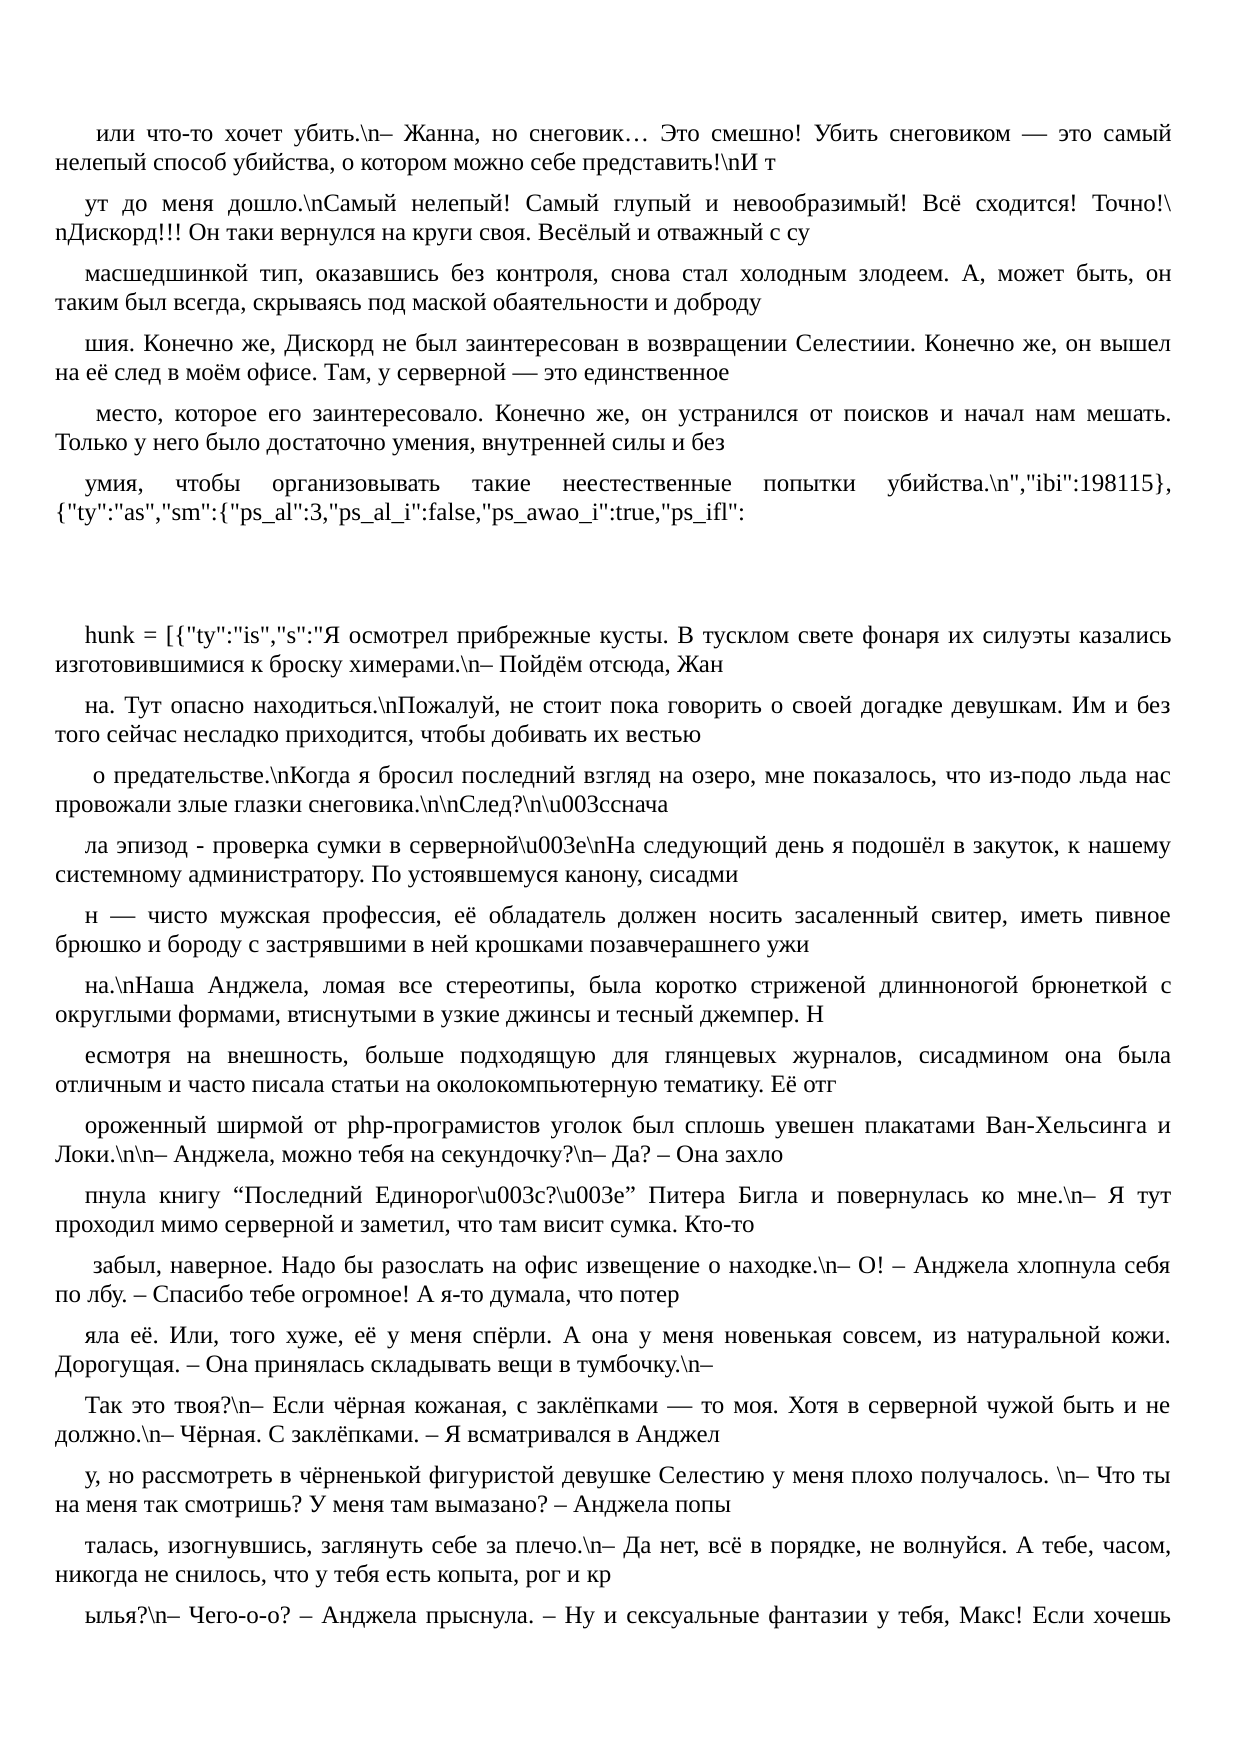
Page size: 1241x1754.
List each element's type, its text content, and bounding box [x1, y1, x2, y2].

text hunk = [{"ty":"is","s":"Я осмотрел прибрежные кусты. В тусклом свете фонаря их силуэты казались изготовившимися к броску химерами.\n– Пойдём отсюда, Жан [55, 621, 1172, 678]
text ут до меня дошло.\nСамый нелепый! Самый глупый и невообразимый! Всё сходится! Точно!\nДискорд!!! Он таки вернулся на круги своя. Весёлый и отважный с су [55, 188, 1172, 246]
text о предательстве.\nКогда я бросил последний взгляд на озеро, мне показалось, что из-подо льда нас провожали злые глазки снеговика.\n\nСлед?\n\u003cснача [55, 761, 1172, 818]
text Так это твоя?\n– Если чёрная кожаная, с заклёпками — то моя. Хотя в серверной чужой быть и не должно.\n– Чёрная. С заклёпками. – Я всматривался в Анджел [55, 1391, 1172, 1448]
text пнула книгу “Последний Единорог\u003c?\u003e” Питера Бигла и повернулась ко мне.\n– Я тут проходил мимо серверной и заметил, что там висит сумка. Кто-то [55, 1181, 1172, 1238]
text н — чисто мужская профессия, её обладатель должен носить засаленный свитер, иметь пивное брюшко и бороду с застрявшими в ней крошками позавчерашнего ужи [55, 901, 1172, 958]
text шия. Конечно же, Дискорд не был заинтересован в возвращении Селестиии. Конечно же, он вышел на её след в моём офисе. Там, у серверной — это единственное [55, 328, 1172, 386]
text умия, чтобы организовывать такие неестественные попытки убийства.\n","ibi":198115},{"ty":"as","sm":{"ps_al":3,"ps_al_i":false,"ps_awao_i":true,"ps_ifl": [55, 468, 1172, 526]
text талась, изогнувшись, заглянуть себе за плечо.\n– Да нет, всё в порядке, не волнуйся. А тебе, часом, никогда не снилось, что у тебя есть копыта, рог и кр [55, 1531, 1172, 1588]
text на. Тут опасно находиться.\nПожалуй, не стоит пока говорить о своей догадке девушкам. Им и без того сейчас несладко приходится, чтобы добивать их вестью [55, 691, 1172, 748]
text яла её. Или, того хуже, её у меня спёрли. А она у меня новенькая совсем, из натуральной кожи. Дорогущая. – Она принялась складывать вещи в тумбочку.\n– [55, 1321, 1172, 1378]
text на.\nНаша Анджела, ломая все стереотипы, была коротко стриженой длинноногой брюнеткой с округлыми формами, втиснутыми в узкие джинсы и тесный джемпер. Н [55, 971, 1172, 1028]
text у, но рассмотреть в чёрненькой фигуристой девушке Селестию у меня плохо получалось. \n– Что ты на меня так смотришь? У меня там вымазано? – Анджела попы [55, 1461, 1172, 1518]
text ороженный ширмой от php-програмистов уголок был сплошь увешен плакатами Ван-Хельсинга и Локи.\n\n– Анджела, можно тебя на секундочку?\n– Да? – Она захло [55, 1111, 1172, 1168]
text или что-то хочет убить.\n– Жанна, но снеговик… Это смешно! Убить снеговиком — это самый нелепый способ убийства, о котором можно себе представить!\nИ т [55, 118, 1172, 176]
text место, которое его заинтересовало. Конечно же, он устранился от поисков и начал нам мешать. Только у него было достаточно умения, внутренней силы и без [55, 398, 1172, 456]
text забыл, наверное. Надо бы разослать на офис извещение о находке.\n– О! – Анджела хлопнула себя по лбу. – Спасибо тебе огромное! А я-то думала, что потер [55, 1251, 1172, 1308]
text масшедшинкой тип, оказавшись без контроля, снова стал холодным злодеем. А, может быть, он таким был всегда, скрываясь под маской обаятельности и доброду [55, 258, 1172, 316]
text ла эпизод - проверка сумки в серверной\u003e\nНа следующий день я подошёл в закуток, к нашему системному администратору. По устоявшемуся канону, сисадми [55, 831, 1172, 888]
text есмотря на внешность, больше подходящую для глянцевых журналов, сисадмином она была отличным и часто писала статьи на околокомпьютерную тематику. Её отг [55, 1041, 1172, 1098]
text ылья?\n– Чего-о-о? – Анджела прыснула. – Ну и сексуальные фантазии у тебя, Макс! Если хочешь [55, 1601, 1172, 1629]
